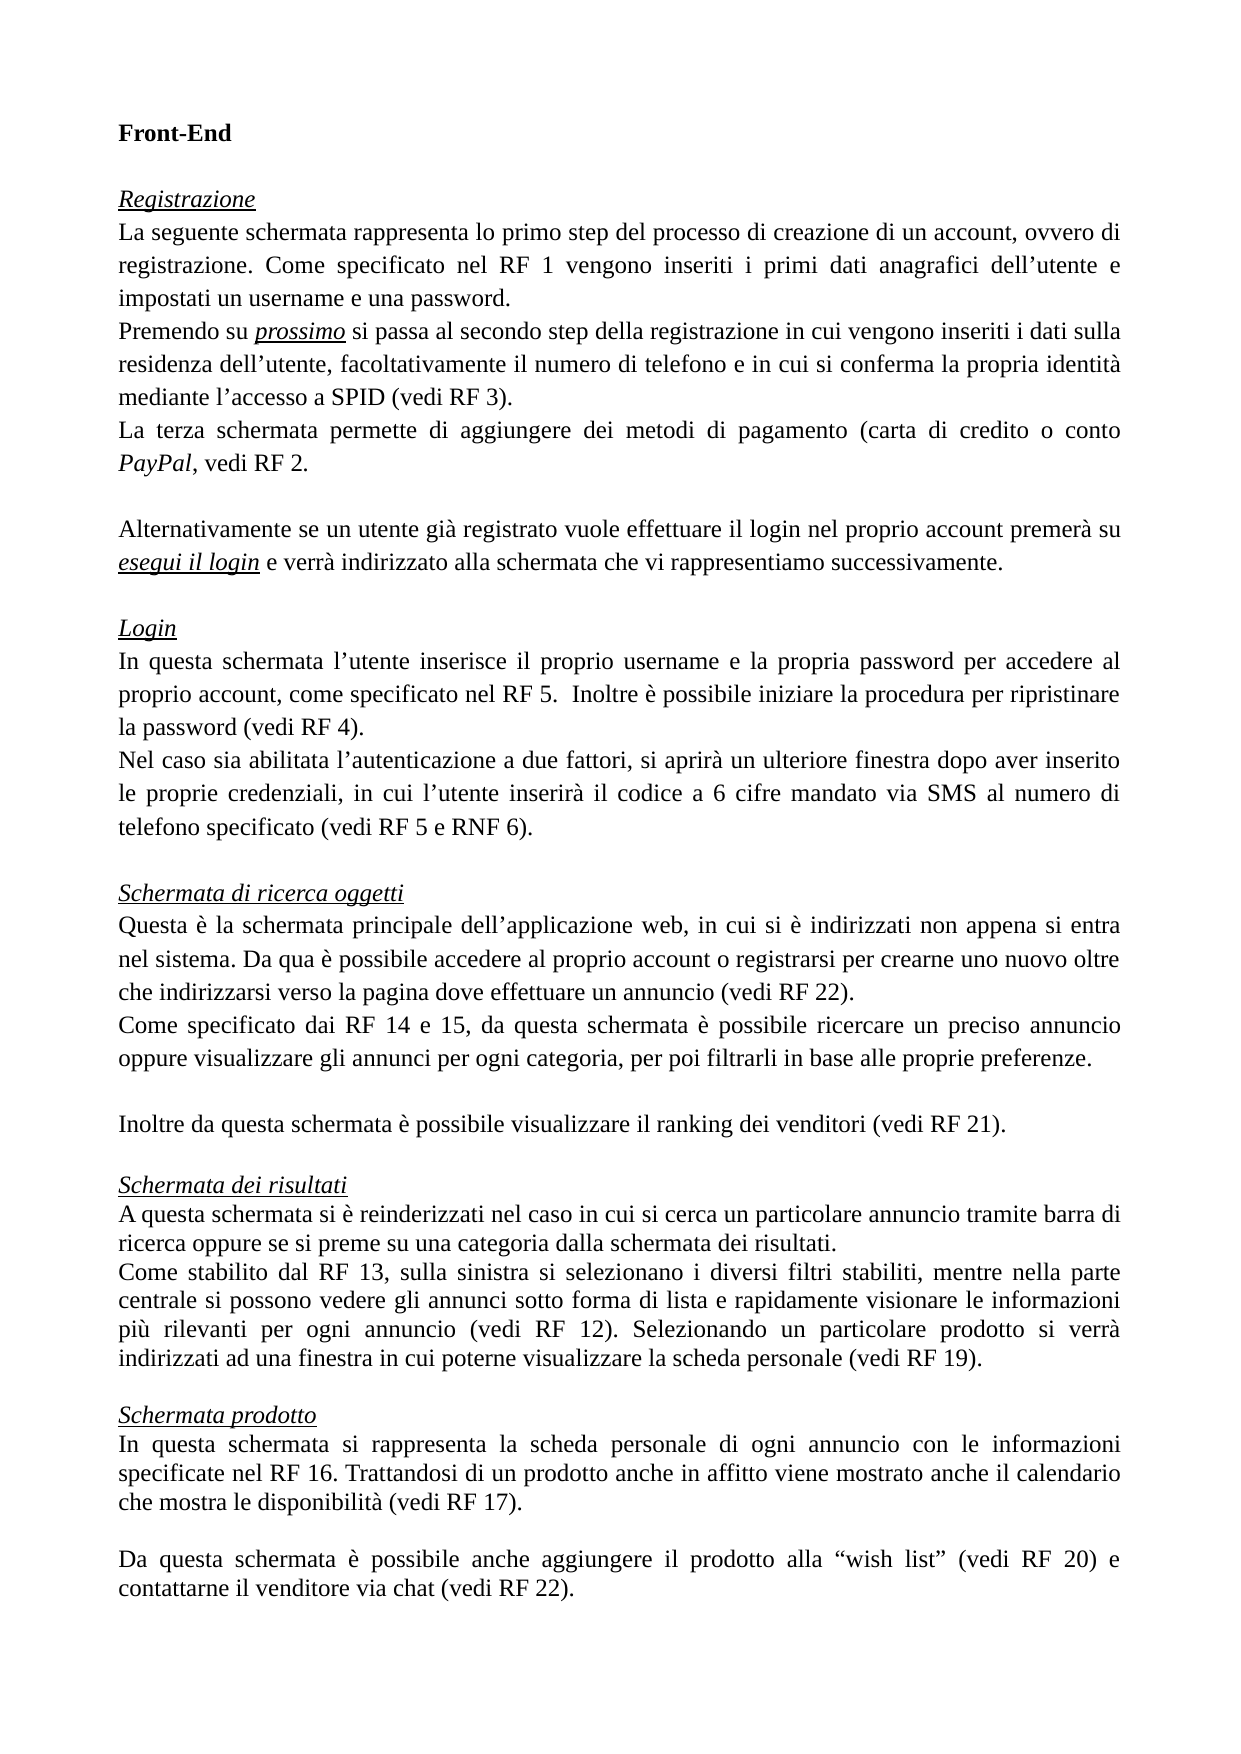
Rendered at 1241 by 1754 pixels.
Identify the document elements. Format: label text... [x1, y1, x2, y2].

text Schermata di ricerca oggetti [118, 878, 1122, 906]
text A questa schermata si è reinderizzati nel caso in cui si cerca un particolare annuncio tramite barra di ricerca oppure se si preme su una categoria dalla schermata dei risultati. [118, 1199, 1122, 1257]
text Come specificato dai RF 14 e 15, da questa schermata è possibile ricercare un preciso annuncio oppure visualizzare gli annunci per ogni categoria, per poi filtrarli in base alle proprie preferenze. [118, 1010, 1122, 1071]
text Premendo su prossimo si passa al secondo step della registrazione in cui vengono inseriti i dati sulla residenza dell’utente, facoltativamente il numero di telefono e in cui si conferma la propria identità mediante l’accesso a SPID (vedi RF 3). [118, 316, 1122, 411]
text Inoltre da questa schermata è possibile visualizzare il ranking dei venditori (vedi RF 21). [118, 1109, 1122, 1137]
text In questa schermata l’utente inserisce il proprio username e la propria password per accedere al proprio account, come specificato nel RF 5. Inoltre è possibile iniziare la procedura per ripristinare la password (vedi RF 4). [118, 646, 1122, 741]
text Schermata dei risultati [118, 1171, 1122, 1199]
text In questa schermata si rappresenta la scheda personale di ogni annuncio con le informazioni specificate nel RF 16. Trattandosi di un prodotto anche in affitto viene mostrato anche il calendario che mostra le disponibilità (vedi RF 17). [118, 1429, 1122, 1516]
text Registrazione [118, 184, 1122, 213]
text La seguente schermata rappresenta lo primo step del processo di creazione di un account, ovvero di registrazione. Come specificato nel RF 1 vengono inseriti i primi dati anagrafici dell’utente e impostati un username e una password. [118, 217, 1122, 312]
text La terza schermata permette di aggiungere dei metodi di pagamento (carta di credito o conto PayPal, vedi RF 2. [118, 415, 1122, 477]
text Questa è la schermata principale dell’applicazione web, in cui si è indirizzati non appena si entra nel sistema. Da qua è possibile accedere al proprio account o registrarsi per crearne uno nuovo oltre che indirizzarsi verso la pagina dove effettuare un annuncio (vedi RF 22). [118, 911, 1122, 1005]
text Come stabilito dal RF 13, sulla sinistra si selezionano i diversi filtri stabiliti, mentre nella parte centrale si possono vedere gli annunci sotto forma di lista e rapidamente visionare le informazioni più rilevanti per ogni annuncio (vedi RF 12). Selezionando un particolare prodotto si verrà indirizzati ad una finestra in cui poterne visualizzare la scheda personale (vedi RF 19). [118, 1257, 1122, 1372]
text Alternativamente se un utente già registrato vuole effettuare il login nel proprio account premerà su esegui il login e verrà indirizzato alla schermata che vi rappresentiamo successivamente. [118, 514, 1122, 576]
text Front-End [118, 118, 1122, 147]
text Da questa schermata è possibile anche aggiungere il prodotto alla “wish list” (vedi RF 20) e contattarne il venditore via chat (vedi RF 22). [118, 1544, 1122, 1602]
text Login [118, 613, 1122, 642]
text Nel caso sia abilitata l’autenticazione a due fattori, si aprirà un ulteriore finestra dopo aver inserito le proprie credenziali, in cui l’utente inserirà il codice a 6 cifre mandato via SMS al numero di telefono specificato (vedi RF 5 e RNF 6). [118, 746, 1122, 840]
text Schermata prodotto [118, 1401, 1122, 1429]
